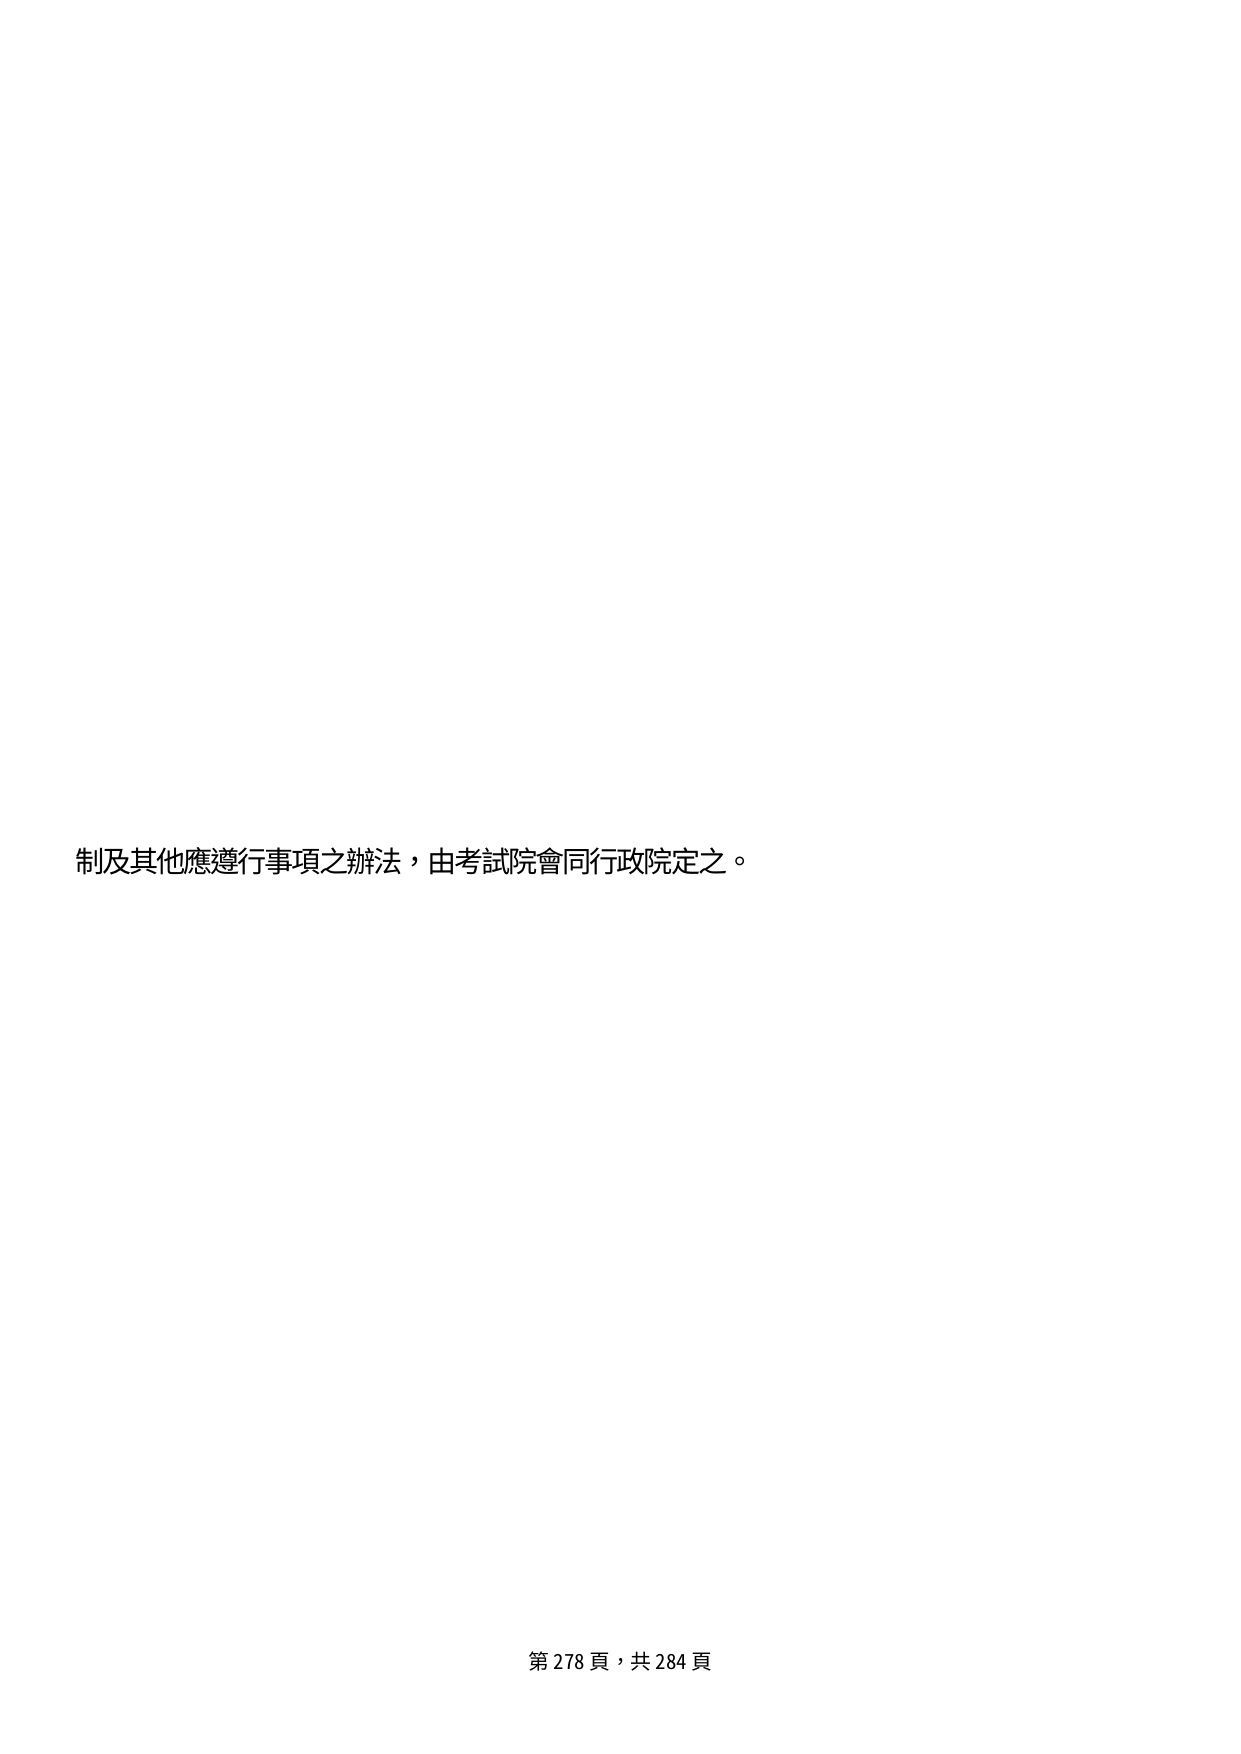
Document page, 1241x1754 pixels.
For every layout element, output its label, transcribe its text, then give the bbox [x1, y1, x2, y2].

list 制及其他應遵行事項之辦法，由考試院會同行政院定之。 [9, 818, 1165, 880]
